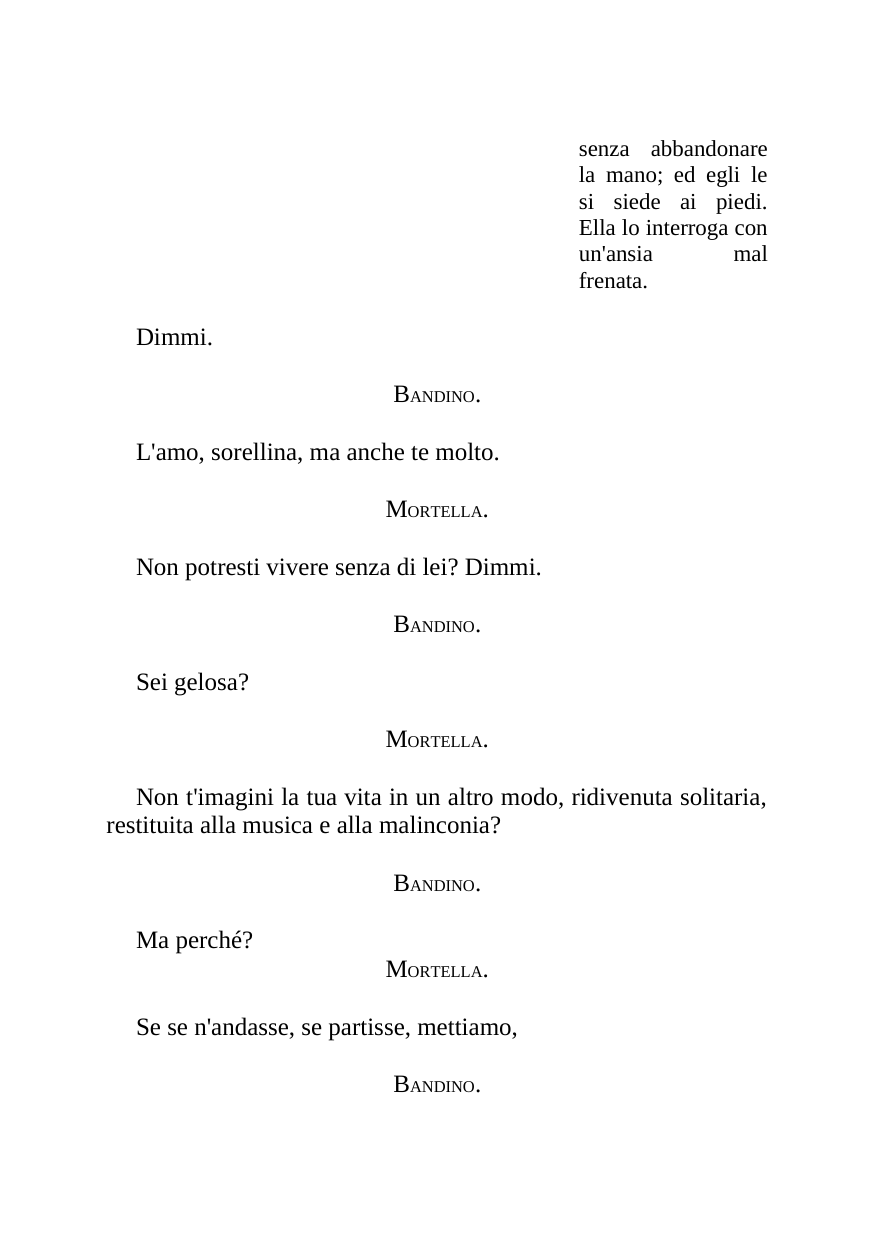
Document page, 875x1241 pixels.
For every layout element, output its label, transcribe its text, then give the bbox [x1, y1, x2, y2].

text Mortella. [106, 494, 768, 523]
text Non t'imagini la tua vita in un altro modo, ridivenuta solitaria, restituita alla musica e alla malinconia? [106, 782, 768, 839]
text Bandino. [106, 868, 768, 897]
text senza abbandonare la mano; ed egli le si siede ai piedi. Ella lo interroga con un'ansia mal frenata. [579, 135, 768, 293]
text Ma perché? [106, 926, 768, 954]
text Bandino. [106, 609, 768, 638]
text L'amo, sorellina, ma anche te molto. [106, 437, 768, 466]
text Mortella. [106, 724, 768, 753]
text Dimmi. [106, 322, 768, 351]
text Mortella. [106, 954, 768, 983]
text Se se n'andasse, se partisse, mettiamo, [106, 1012, 768, 1041]
text Non potresti vivere senza di lei? Dimmi. [106, 552, 768, 581]
text Bandino. [106, 379, 768, 408]
text Sei gelosa? [106, 667, 768, 696]
text Bandino. [106, 1069, 768, 1098]
